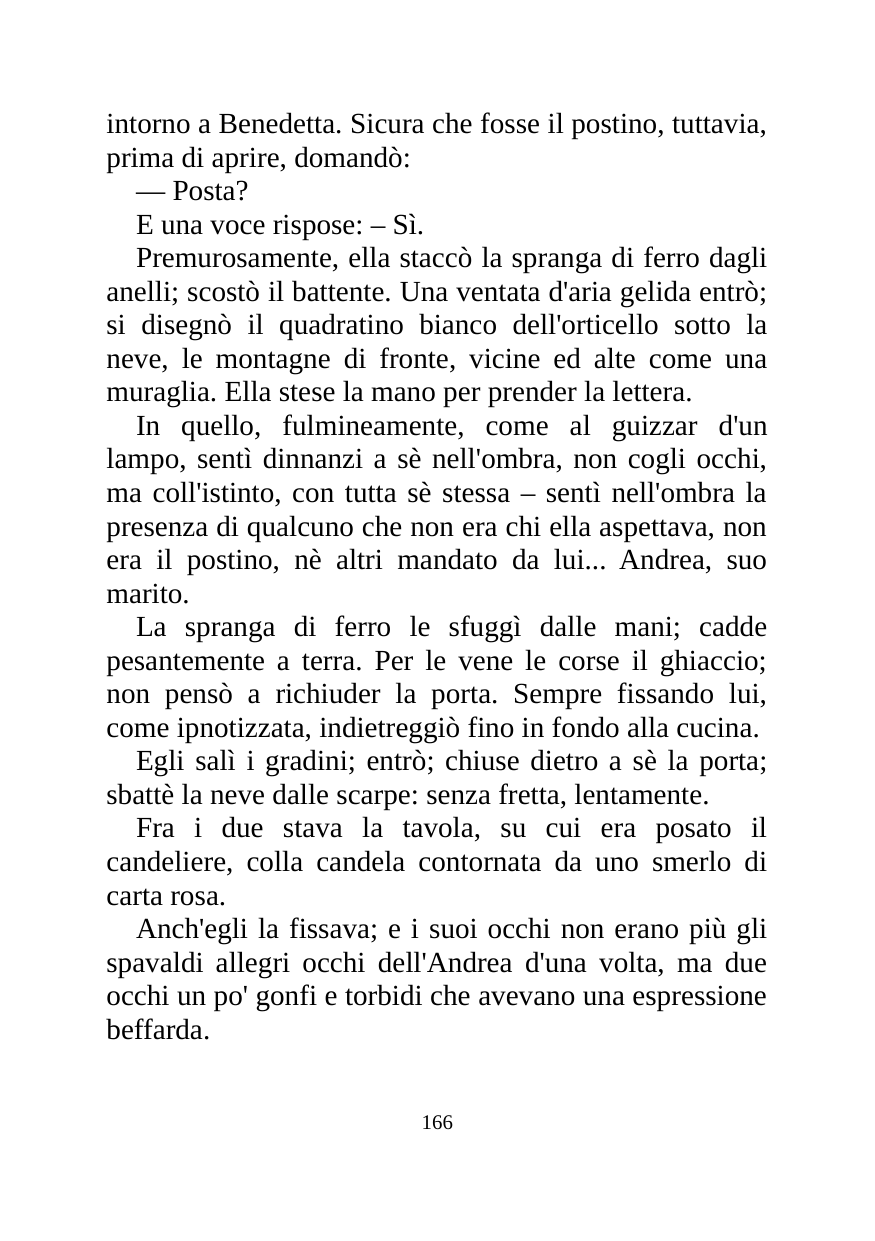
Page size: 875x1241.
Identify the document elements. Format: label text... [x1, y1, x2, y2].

text Premurosamente, ella staccò la spranga di ferro dagli anelli; scostò il battente. Una ventata d'aria gelida entrò; si disegnò il quadratino bianco dell'orticello sotto la neve, le montagne di fronte, vicine ed alte come una muraglia. Ella stese la mano per prender la lettera. [106, 240, 768, 408]
text Egli salì i gradini; entrò; chiuse dietro a sè la porta; sbattè la neve dalle scarpe: senza fretta, lentamente. [106, 743, 768, 811]
text La spranga di ferro le sfuggì dalle mani; cadde pesantemente a terra. Per le vene le corse il ghiaccio; non pensò a richiuder la porta. Sempre fissando lui, come ipnotizzata, indietreggiò fino in fondo alla cucina. [106, 609, 768, 743]
text Fra i due stava la tavola, su cui era posato il candeliere, colla candela contornata da uno smerlo di carta rosa. [106, 811, 768, 911]
text E una voce rispose: – Sì. [106, 207, 768, 240]
text Anch'egli la fissava; e i suoi occhi non erano più gli spavaldi allegri occhi dell'Andrea d'una volta, ma due occhi un po' gonfi e torbidi che avevano una espressione beffarda. [106, 911, 768, 1045]
text — Posta? [106, 173, 768, 207]
text intorno a Benedetta. Sicura che fosse il postino, tuttavia, prima di aprire, domandò: [106, 106, 768, 173]
text In quello, fulmineamente, come al guizzar d'un lampo, sentì dinnanzi a sè nell'ombra, non cogli occhi, ma coll'istinto, con tutta sè stessa – sentì nell'ombra la presenza di qualcuno che non era chi ella aspettava, non era il postino, nè altri mandato da lui... Andrea, suo marito. [106, 408, 768, 609]
